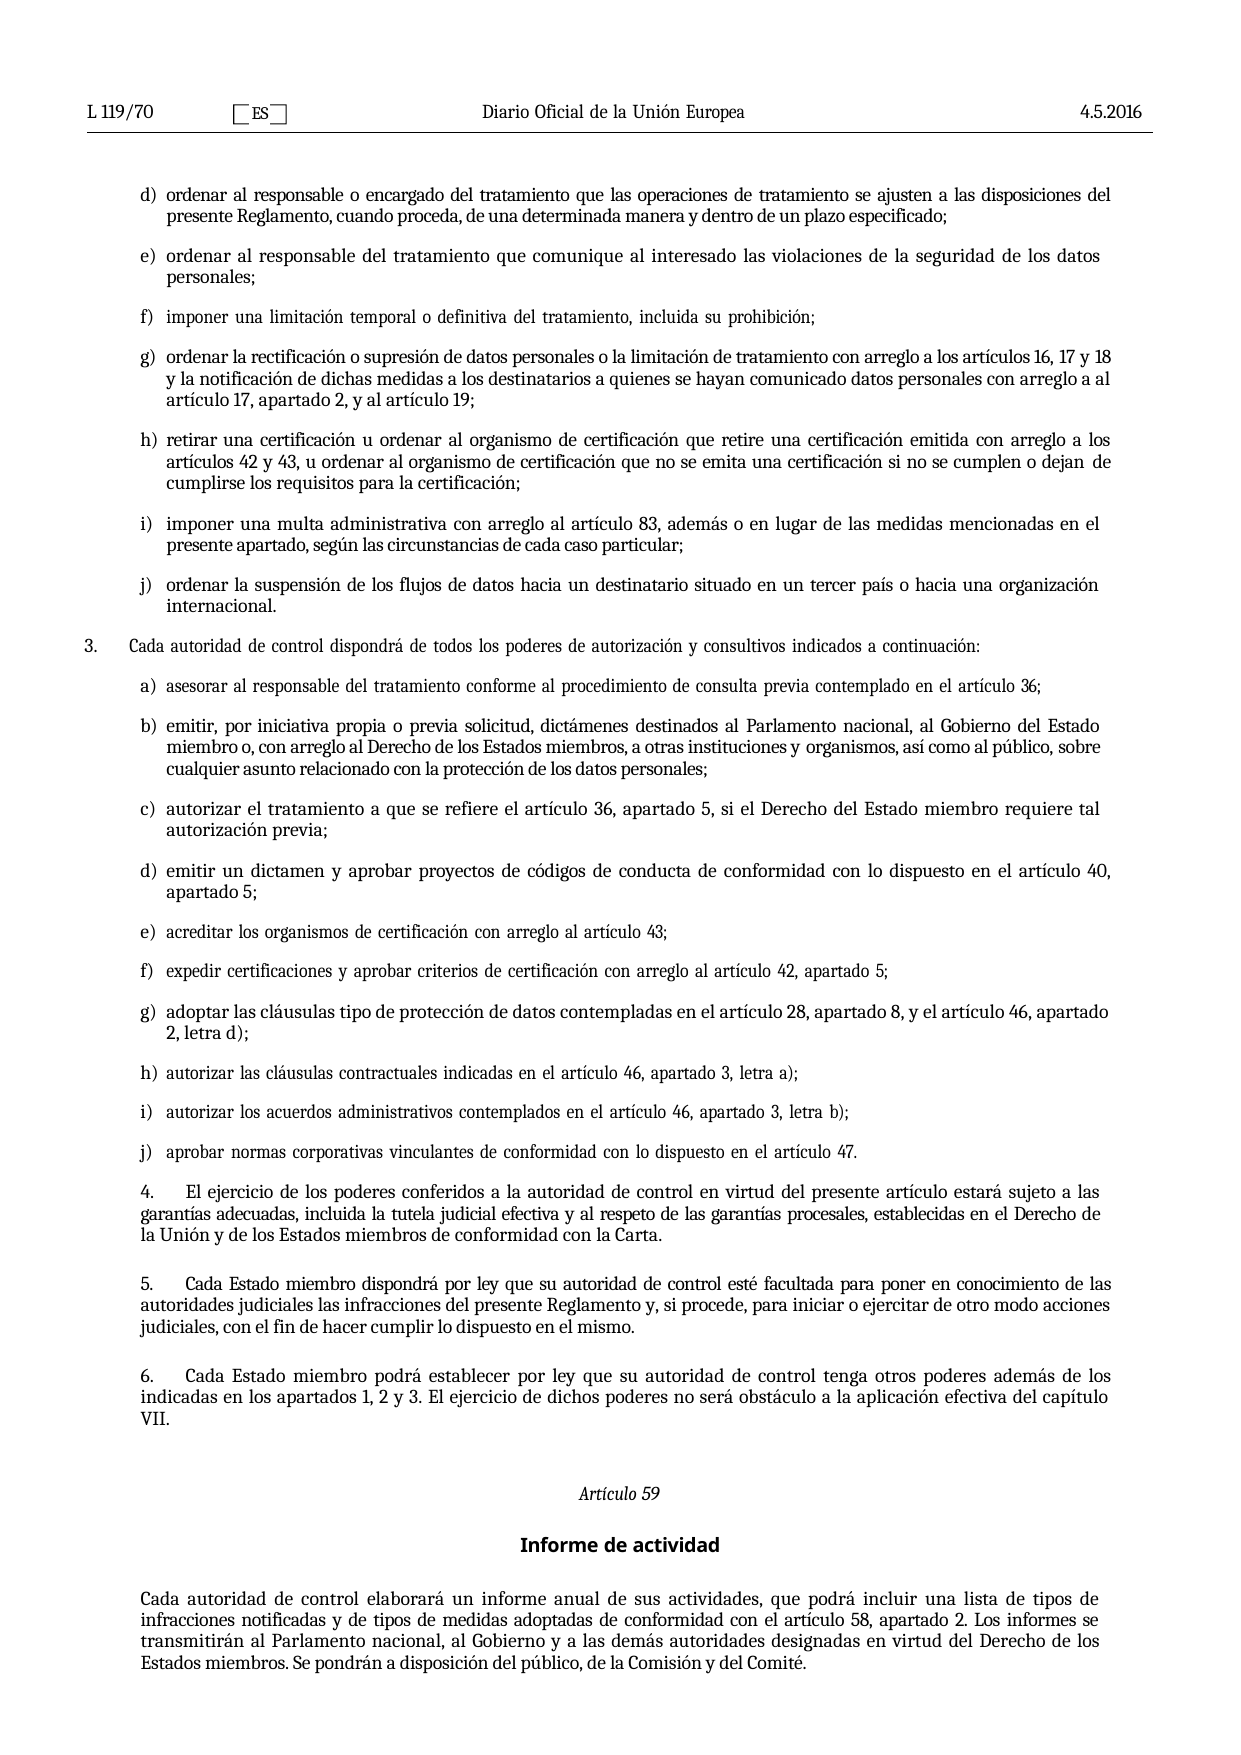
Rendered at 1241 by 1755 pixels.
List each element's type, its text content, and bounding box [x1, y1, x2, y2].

subtitle Informe de actividad [194, 1531, 1047, 1558]
text Cada autoridad de control elaborará un informe anual de sus actividades, que podrá incluir una lista de tipos de infracciones notificadas y de tipos de medidas adoptadas de conformidad con el artículo 58, apartado 2. Los informes se transmitirán al Parlamento nacional, al Gobierno y a las demás autoridades designadas en virtud del Derecho de los Estados miembros. Se pondrán a disposición del público, de la Comisión y del Comité. [140, 1588, 1101, 1674]
list emitir un dictamen y aprobar proyectos de códigos de conducta de conformidad con lo dispuesto en el artículo 40, apartado 5; [140, 860, 1111, 903]
list Cada autoridad de control dispondrá de todos los poderes de autorización y consultivos indicados a continuación: [84, 635, 1111, 658]
list El ejercicio de los poderes conferidos a la autoridad de control en virtud del presente artículo estará sujeto a las garantías adecuadas, incluida la tutela judicial efectiva y al respeto de las garantías procesales, establecidas en el Derecho de la Unión y de los Estados miembros de conformidad con la Carta. [140, 1182, 1101, 1247]
text Artículo 59 [194, 1483, 1047, 1505]
list aprobar normas corporativas vinculantes de conformidad con lo dispuesto en el artículo 47. [140, 1141, 1111, 1164]
list ordenar la rectificación o supresión de datos personales o la limitación de tratamiento con arreglo a los artículos 16, 17 y 18 y la notificación de dichas medidas a los destinatarios a quienes se hayan comunicado datos personales con arreglo a al artículo 17, apartado 2, y al artículo 19; [140, 346, 1111, 412]
list ordenar al responsable del tratamiento que comunique al interesado las violaciones de la seguridad de los datos personales; [140, 245, 1101, 289]
list Cada Estado miembro dispondrá por ley que su autoridad de control esté facultada para poner en conocimiento de las autoridades judiciales las infracciones del presente Reglamento y, si procede, para iniciar o ejercitar de otro modo acciones judiciales, con el fin de hacer cumplir lo dispuesto en el mismo. [140, 1273, 1111, 1338]
list Cada Estado miembro podrá establecer por ley que su autoridad de control tenga otros poderes además de los indicadas en los apartados 1, 2 y 3. El ejercicio de dichos poderes no será obstáculo a la aplicación efectiva del capítulo VII. [140, 1365, 1111, 1430]
list expedir certificaciones y aprobar criterios de certificación con arreglo al artículo 42, apartado 5; [140, 960, 1111, 983]
list retirar una certificación u ordenar al organismo de certificación que retire una certificación emitida con arreglo a los artículos 42 y 43, u ordenar al organismo de certificación que no se emita una certificación si no se cumplen o dejan de cumplirse los requisitos para la certificación; [140, 429, 1111, 495]
list autorizar los acuerdos administrativos contemplados en el artículo 46, apartado 3, letra b); [140, 1101, 1111, 1124]
list emitir, por iniciativa propia o previa solicitud, dictámenes destinados al Parlamento nacional, al Gobierno del Estado miembro o, con arreglo al Derecho de los Estados miembros, a otras instituciones y organismos, así como al público, sobre cualquier asunto relacionado con la protección de los datos personales; [140, 715, 1101, 780]
list imponer una limitación temporal o definitiva del tratamiento, incluida su prohibición; [140, 306, 1111, 328]
list autorizar el tratamiento a que se refiere el artículo 36, apartado 5, si el Derecho del Estado miembro requiere tal autorización previa; [140, 798, 1101, 842]
list ordenar al responsable o encargado del tratamiento que las operaciones de tratamiento se ajusten a las disposiciones del presente Reglamento, cuando proceda, de una determinada manera y dentro de un plazo especificado; [140, 184, 1111, 227]
list adoptar las cláusulas tipo de protección de datos contempladas en el artículo 28, apartado 8, y el artículo 46, apartado 2, letra d); [140, 1001, 1111, 1044]
list imponer una multa administrativa con arreglo al artículo 83, además o en lugar de las medidas mencionadas en el presente apartado, según las circunstancias de cada caso particular; [140, 513, 1101, 556]
list asesorar al responsable del tratamiento conforme al procedimiento de consulta previa contemplado en el artículo 36; [140, 674, 1111, 697]
list ordenar la suspensión de los flujos de datos hacia un destinatario situado en un tercer país o hacia una organización internacional. [140, 574, 1101, 618]
list autorizar las cláusulas contractuales indicadas en el artículo 46, apartado 3, letra a); [140, 1061, 1111, 1084]
list acreditar los organismos de certificación con arreglo al artículo 43; [140, 920, 1111, 943]
